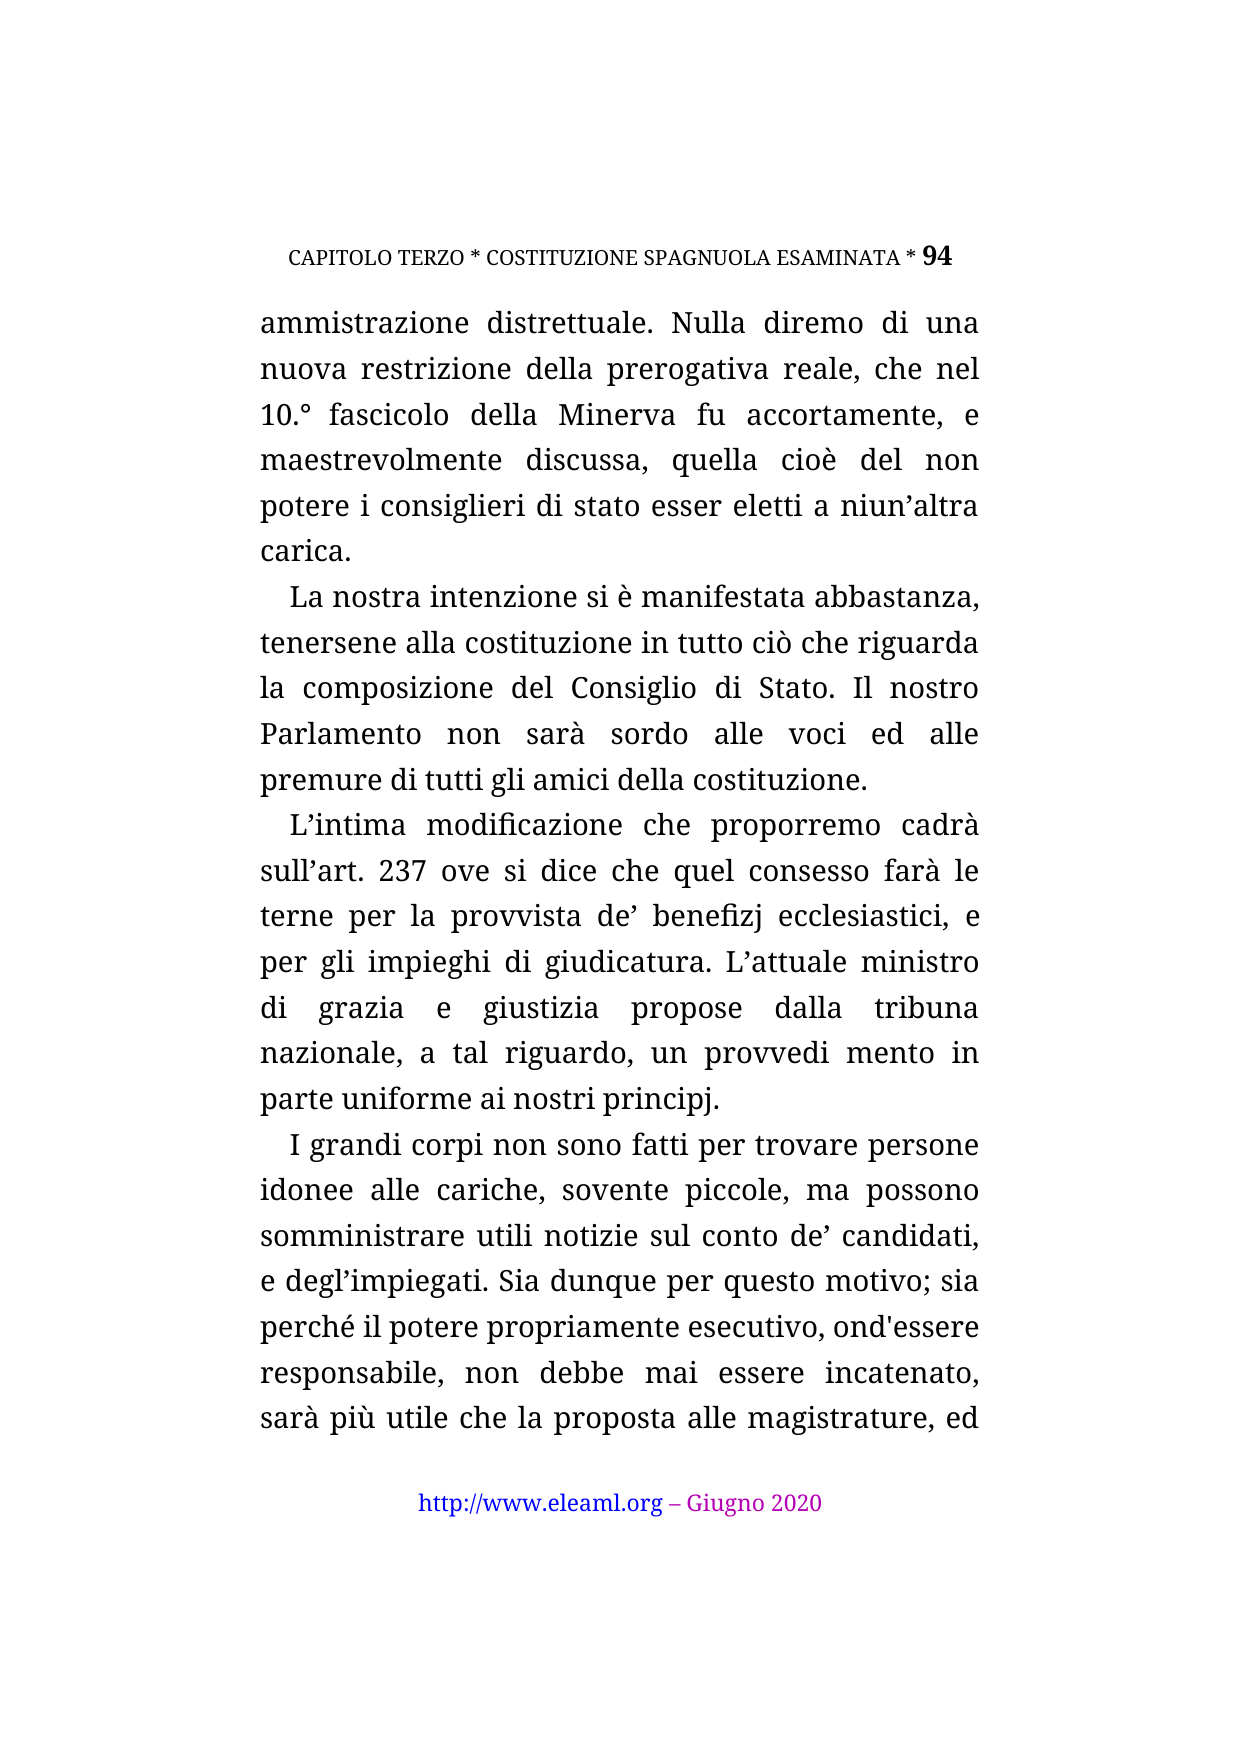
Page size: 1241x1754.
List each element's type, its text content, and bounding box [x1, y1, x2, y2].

text ammistrazione distrettuale. Nulla diremo di una nuova restrizione della prerogativa reale, che nel 10.° fascicolo della Minerva fu accortamente, e maestrevolmente discussa, quella cioè del non potere i consiglieri di stato esser eletti a niun’altra carica. [260, 303, 980, 570]
text La nostra intenzione si è manifestata abbastanza, tenersene alla costituzione in tutto ciò che riguarda la composizione del Consiglio di Stato. Il nostro Parlamento non sarà sordo alle voci ed alle premure di tutti gli amici della costituzione. [260, 576, 980, 798]
text L’intima modificazione che proporremo cadrà sull’art. 237 ove si dice che quel consesso farà le terne per la provvista de’ benefizj ecclesiastici, e per gli impieghi di giudicatura. L’attuale ministro di grazia e giustizia propose dalla tribuna nazionale, a tal riguardo, un provvedi mento in parte uniforme ai nostri principj. [260, 804, 980, 1118]
text I grandi corpi non sono fatti per trovare persone idonee alle cariche, sovente piccole, ma possono somministrare utili notizie sul conto de’ candidati, e degl’impiegati. Sia dunque per questo motivo; sia perché il potere propriamente esecutivo, ond'essere responsabile, non debbe mai essere incatenato, sarà più utile che la proposta alle magistrature, ed [260, 1124, 980, 1437]
